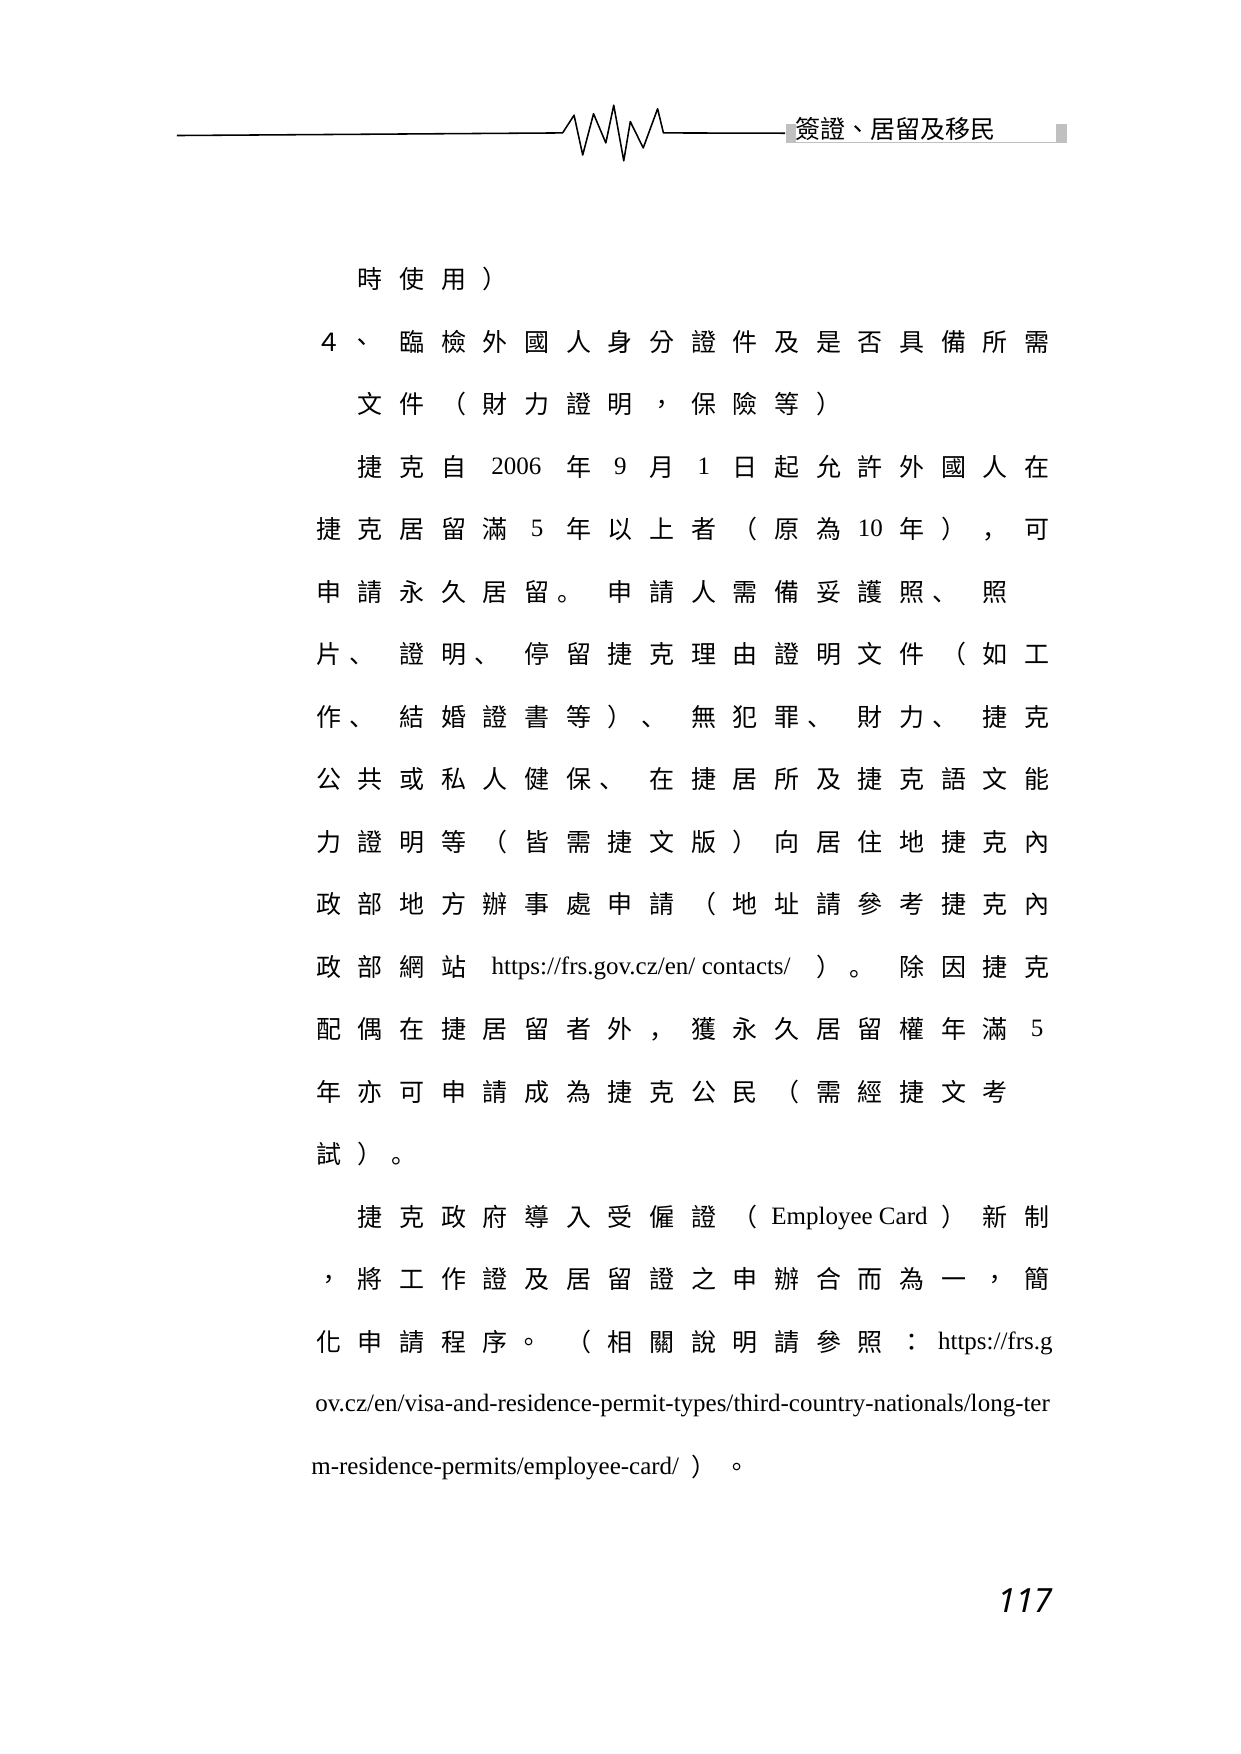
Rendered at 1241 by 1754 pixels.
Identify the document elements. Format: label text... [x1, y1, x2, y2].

text ４、臨檢外國人身分證件及是否具備所需文件（財力證明，保險等） [281, 299, 1058, 424]
text 捷克自2006年9月1日起允許外國人在捷克居留滿5年以上者（原為10年），可申請永久居留。申請人需備妥護照、照片、證明、停留捷克理由證明文件（如工作、結婚證書等）、無犯罪、財力、捷克公共或私人健保、在捷居所及捷克語文能力證明等（皆需捷文版）向居住地捷克內政部地方辦事處申請（地址請參考捷克內政部網站https://frs.gov.cz/en/ contacts/）。除因捷克配偶在捷居留者外，獲永久居留權年滿5年亦可申請成為捷克公民（需經捷文考試）。 [281, 424, 1058, 1174]
text 捷克政府導入受僱證（Employee Card）新制，將工作證及居留證之申辦合而為一，簡化申請程序。（相關說明請參照：https://frs.gov.cz/en/visa-and-residence-permit-types/third-country-nationals/long-term-residence-permits/employee-card/）。 [281, 1174, 1058, 1486]
text 時使用） [281, 236, 1058, 299]
